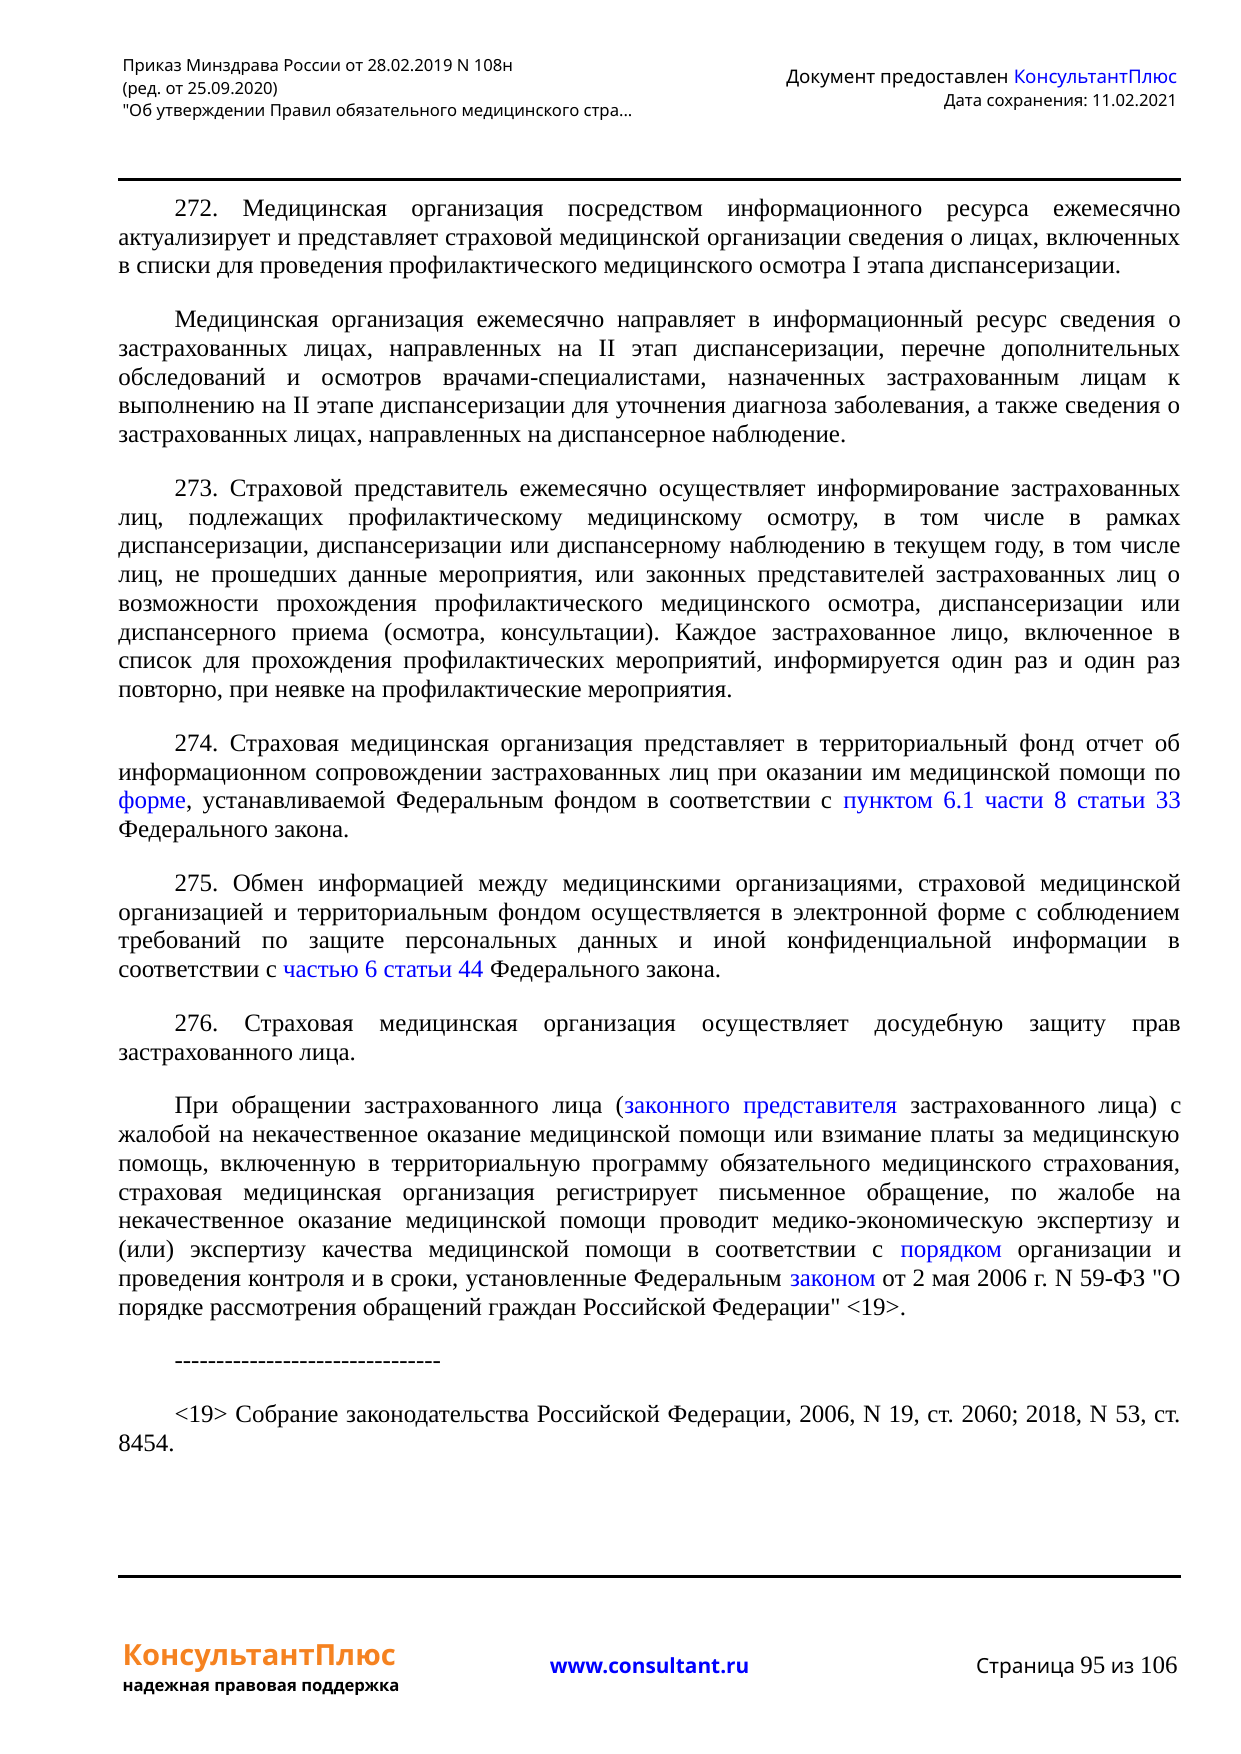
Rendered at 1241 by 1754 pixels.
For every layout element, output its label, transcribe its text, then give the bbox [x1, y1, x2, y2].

text <19> Собрание законодательства Российской Федерации, 2006, N 19, ст. 2060; 2018, N 53, ст. 8454. [118, 1399, 1181, 1457]
text 275. Обмен информацией между медицинскими организациями, страховой медицинской организацией и территориальным фондом осуществляется в электронной форме с соблюдением требований по защите персональных данных и иной конфиденциальной информации в соответствии с частью 6 статьи 44 Федерального закона. [118, 868, 1181, 983]
text 274. Страховая медицинская организация представляет в территориальный фонд отчет об информационном сопровождении застрахованных лиц при оказании им медицинской помощи по форме, устанавливаемой Федеральным фондом в соответствии с пунктом 6.1 части 8 статьи 33 Федерального закона. [118, 728, 1181, 843]
text Медицинская организация ежемесячно направляет в информационный ресурс сведения о застрахованных лицах, направленных на II этап диспансеризации, перечне дополнительных обследований и осмотров врачами-специалистами, назначенных застрахованным лицам к выполнению на II этапе диспансеризации для уточнения диагноза заболевания, а также сведения о застрахованных лицах, направленных на диспансерное наблюдение. [118, 304, 1181, 448]
text 276. Страховая медицинская организация осуществляет досудебную защиту прав застрахованного лица. [118, 1008, 1181, 1065]
text 273. Страховой представитель ежемесячно осуществляет информирование застрахованных лиц, подлежащих профилактическому медицинскому осмотру, в том числе в рамках диспансеризации, диспансеризации или диспансерному наблюдению в текущем году, в том числе лиц, не прошедших данные мероприятия, или законных представителей застрахованных лиц о возможности прохождения профилактического медицинского осмотра, диспансеризации или диспансерного приема (осмотра, консультации). Каждое застрахованное лицо, включенное в список для прохождения профилактических мероприятий, информируется один раз и один раз повторно, при неявке на профилактические мероприятия. [118, 473, 1181, 703]
text При обращении застрахованного лица (законного представителя застрахованного лица) с жалобой на некачественное оказание медицинской помощи или взимание платы за медицинскую помощь, включенную в территориальную программу обязательного медицинского страхования, страховая медицинская организация регистрирует письменное обращение, по жалобе на некачественное оказание медицинской помощи проводит медико-экономическую экспертизу и (или) экспертизу качества медицинской помощи в соответствии с порядком организации и проведения контроля и в сроки, установленные Федеральным законом от 2 мая 2006 г. N 59-ФЗ "О порядке рассмотрения обращений граждан Российской Федерации" <19>. [118, 1090, 1181, 1320]
text 272. Медицинская организация посредством информационного ресурса ежемесячно актуализирует и представляет страховой медицинской организации сведения о лицах, включенных в списки для проведения профилактического медицинского осмотра I этапа диспансеризации. [118, 193, 1181, 279]
text -------------------------------- [118, 1345, 1181, 1374]
